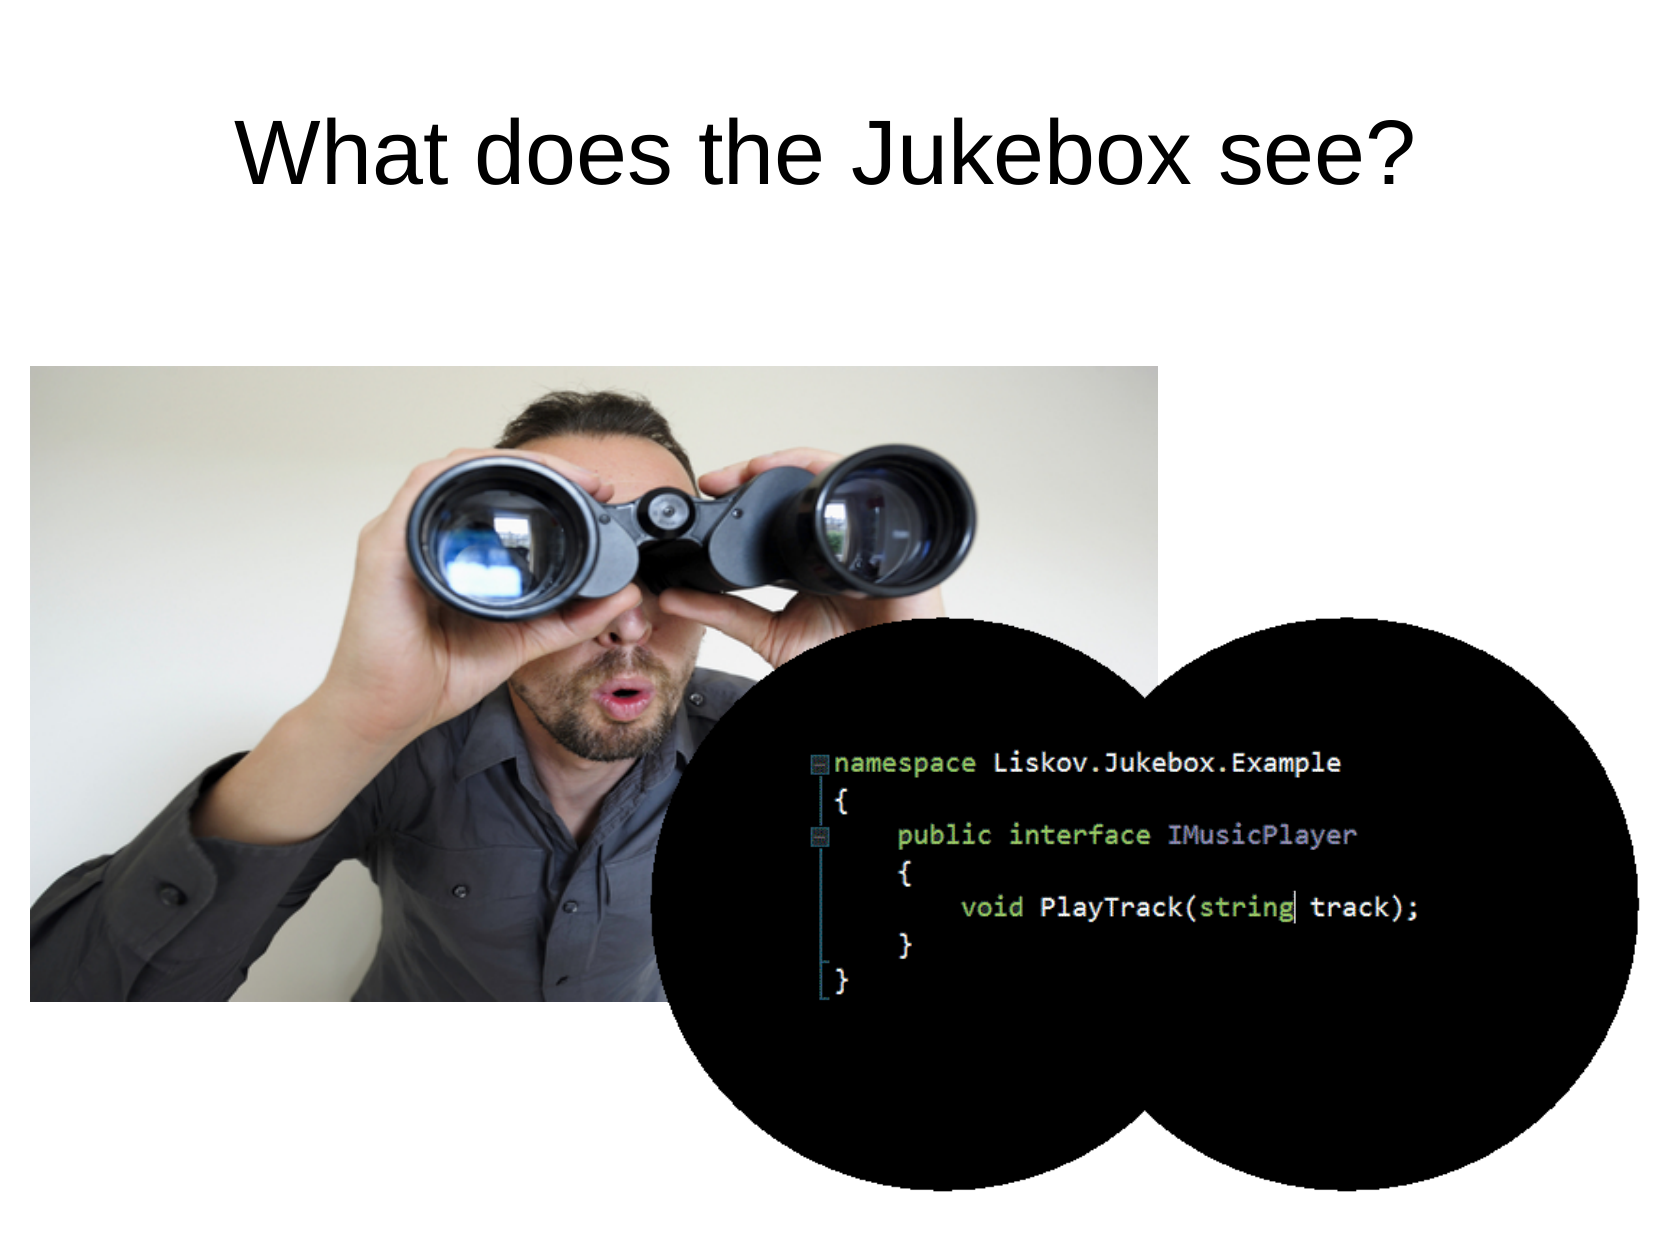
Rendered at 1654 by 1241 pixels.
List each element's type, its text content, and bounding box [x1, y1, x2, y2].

title What does the Jukebox see? [82, 49, 1571, 257]
picture [30, 366, 1654, 1241]
